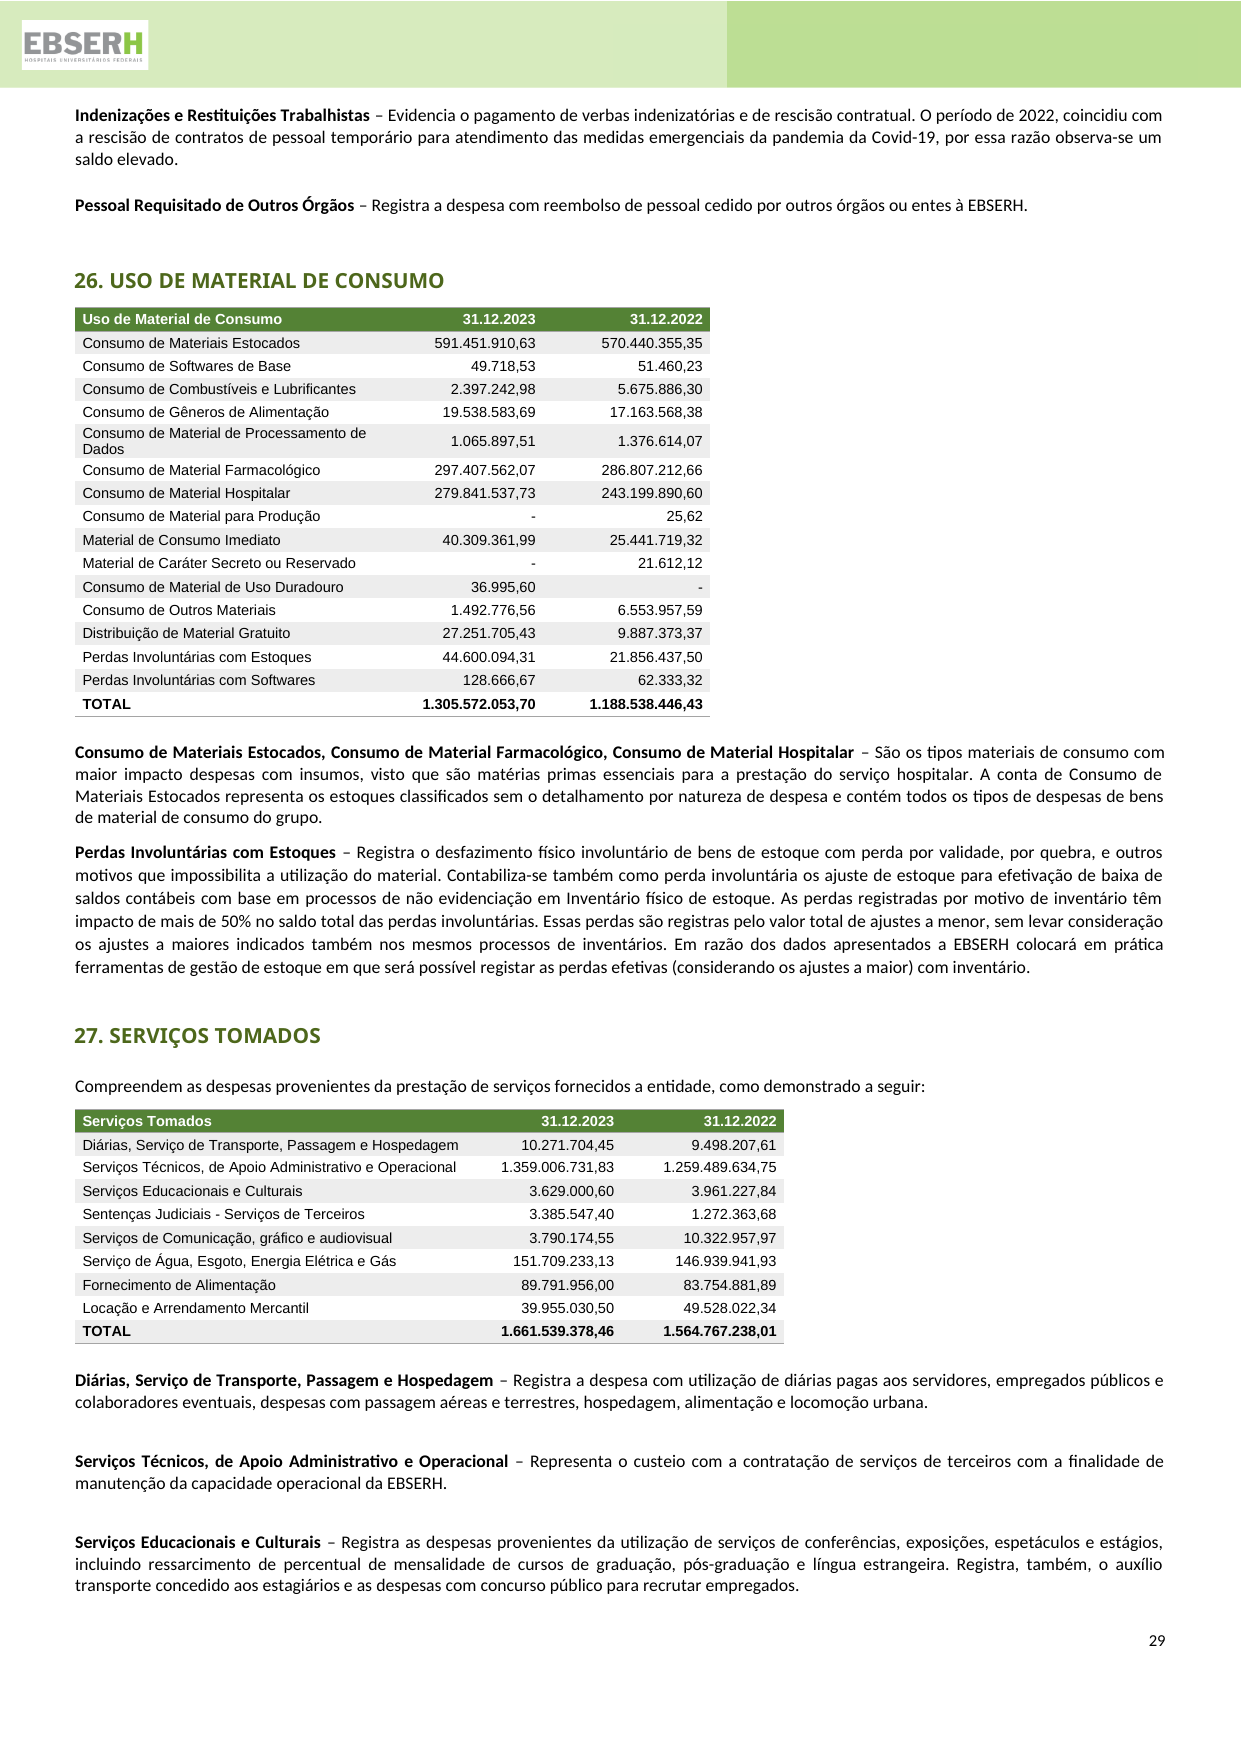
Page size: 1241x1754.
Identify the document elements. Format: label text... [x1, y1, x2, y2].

text Diárias, Serviço de Transporte, Passagem e Hospedagem – Registra a despesa com utilização de diárias pagas aos servidores, empregados públicos e colaboradores eventuais, despesas com passagem aéreas e terrestres, hospedagem, alimentação e locomoção urbana. [75, 1369, 1165, 1413]
table_cell 1.359.006.731,83 [473, 1156, 621, 1179]
table_cell Fornecimento de Alimentação [75, 1273, 473, 1296]
table_cell Consumo de Material de Processamento de Dados [75, 424, 415, 458]
table_cell 36.995,60 [415, 575, 543, 598]
table_cell 1.564.767.238,01 [621, 1320, 784, 1343]
table_cell 21.856.437,50 [543, 645, 710, 669]
table_cell Distribuição de Material Gratuito [75, 622, 415, 645]
table_cell Consumo de Material Farmacológico [75, 458, 415, 481]
table_cell 3.790.174,55 [473, 1226, 621, 1249]
table_cell Perdas Involuntárias com Softwares [75, 669, 415, 692]
table_cell 279.841.537,73 [415, 481, 543, 505]
table_cell Consumo de Material Hospitalar [75, 481, 415, 505]
table_cell Consumo de Outros Materiais [75, 599, 415, 622]
text Serviços Técnicos, de Apoio Administrativo e Operacional – Representa o custeio com a contratação de serviços de terceiros com a finalidade de manutenção da capacidade operacional da EBSERH. [75, 1450, 1165, 1493]
table_cell 27.251.705,43 [415, 622, 543, 645]
table_cell 25,62 [543, 505, 710, 528]
table_cell Consumo de Gêneros de Alimentação [75, 401, 415, 424]
table_cell Sentenças Judiciais - Serviços de Terceiros [75, 1203, 473, 1226]
table_cell 21.612,12 [543, 552, 710, 575]
table_cell 6.553.957,59 [543, 599, 710, 622]
table_cell Serviços Técnicos, de Apoio Administrativo e Operacional [75, 1156, 473, 1179]
table_header 31.12.2023 [415, 308, 543, 331]
table_cell Serviço de Água, Esgoto, Energia Elétrica e Gás [75, 1250, 473, 1273]
table_cell 62.333,32 [543, 669, 710, 692]
table_cell 297.407.562,07 [415, 458, 543, 481]
table_header 31.12.2022 [621, 1110, 784, 1132]
table_cell Serviços de Comunicação, gráfico e audiovisual [75, 1226, 473, 1249]
table_cell 286.807.212,66 [543, 458, 710, 481]
table_header Uso de Material de Consumo [75, 308, 415, 331]
table_cell 146.939.941,93 [621, 1250, 784, 1273]
table_cell Consumo de Softwares de Base [75, 354, 415, 377]
table_cell Consumo de Material de Uso Duradouro [75, 575, 415, 598]
table_cell 1.188.538.446,43 [543, 692, 710, 716]
table_cell 19.538.583,69 [415, 401, 543, 424]
table_cell - [415, 505, 543, 528]
list USO DE MATERIAL DE CONSUMO [74, 266, 1165, 294]
table_cell 3.629.000,60 [473, 1179, 621, 1203]
table_cell 89.791.956,00 [473, 1273, 621, 1296]
table_cell 44.600.094,31 [415, 645, 543, 669]
text Serviços Educacionais e Culturais – Registra as despesas provenientes da utilização de serviços de conferências, exposições, espetáculos e estágios, incluindo ressarcimento de percentual de mensalidade de cursos de graduação, pós-graduação e língua estrangeira. Registra, também, o auxílio transporte concedido aos estagiários e as despesas com concurso público para recrutar empregados. [75, 1531, 1165, 1596]
table_cell 1.376.614,07 [543, 424, 710, 458]
table_cell 243.199.890,60 [543, 481, 710, 505]
table_cell 49.718,53 [415, 354, 543, 377]
table_cell 49.528.022,34 [621, 1296, 784, 1320]
table_cell 1.065.897,51 [415, 424, 543, 458]
table_cell 1.272.363,68 [621, 1203, 784, 1226]
table_cell Consumo de Materiais Estocados [75, 332, 415, 354]
table_cell - [415, 552, 543, 575]
table_cell Material de Caráter Secreto ou Reservado [75, 552, 415, 575]
table_header Serviços Tomados [75, 1110, 473, 1132]
table_cell 9.887.373,37 [543, 622, 710, 645]
table_cell 3.385.547,40 [473, 1203, 621, 1226]
table_cell 10.271.704,45 [473, 1133, 621, 1156]
table_cell - [543, 575, 710, 598]
table_cell 83.754.881,89 [621, 1273, 784, 1296]
table_cell 591.451.910,63 [415, 332, 543, 354]
table_cell Serviços Educacionais e Culturais [75, 1179, 473, 1203]
table_cell 128.666,67 [415, 669, 543, 692]
table_cell 40.309.361,99 [415, 528, 543, 552]
table_cell TOTAL [75, 692, 415, 716]
table_header 31.12.2023 [473, 1110, 621, 1132]
table_cell 151.709.233,13 [473, 1250, 621, 1273]
table_cell 10.322.957,97 [621, 1226, 784, 1249]
table_cell 9.498.207,61 [621, 1133, 784, 1156]
table_cell Material de Consumo Imediato [75, 528, 415, 552]
table_cell 1.259.489.634,75 [621, 1156, 784, 1179]
table_cell Consumo de Combustíveis e Lubrificantes [75, 378, 415, 401]
text Perdas Involuntárias com Estoques – Registra o desfazimento físico involuntário de bens de estoque com perda por validade, por quebra, e outros motivos que impossibilita a utilização do material. Contabiliza-se também como perda involuntária os ajuste de estoque para efetivação de baixa de saldos contábeis com base em processos de não evidenciação em Inventário físico de estoque. As perdas registradas por motivo de inventário têm impacto de mais de 50% no saldo total das perdas involuntárias. Essas perdas são registras pelo valor total de ajustes a menor, sem levar consideração os ajustes a maiores indicados também nos mesmos processos de inventários. Em razão dos dados apresentados a EBSERH colocará em prática ferramentas de gestão de estoque em que será possível registar as perdas efetivas (considerando os ajustes a maior) com inventário. [75, 841, 1165, 978]
table_cell 2.397.242,98 [415, 378, 543, 401]
table_cell TOTAL [75, 1320, 473, 1343]
table_cell 1.305.572.053,70 [415, 692, 543, 716]
text Pessoal Requisitado de Outros Órgãos – Registra a despesa com reembolso de pessoal cedido por outros órgãos ou entes à EBSERH. [75, 194, 1165, 216]
list SERVIÇOS TOMADOS [74, 1021, 1165, 1050]
table_cell 51.460,23 [543, 354, 710, 377]
table_cell 3.961.227,84 [621, 1179, 784, 1203]
table_cell Perdas Involuntárias com Estoques [75, 645, 415, 669]
table_cell 570.440.355,35 [543, 332, 710, 354]
table_cell 25.441.719,32 [543, 528, 710, 552]
table_cell Consumo de Material para Produção [75, 505, 415, 528]
table_header 31.12.2022 [543, 308, 710, 331]
table_cell 1.661.539.378,46 [473, 1320, 621, 1343]
text Consumo de Materiais Estocados, Consumo de Material Farmacológico, Consumo de Material Hospitalar – São os tipos materiais de consumo com maior impacto despesas com insumos, visto que são matérias primas essenciais para a prestação do serviço hospitalar. A conta de Consumo de Materiais Estocados representa os estoques classificados sem o detalhamento por natureza de despesa e contém todos os tipos de despesas de bens de material de consumo do grupo. [75, 742, 1165, 828]
table_cell 39.955.030,50 [473, 1296, 621, 1320]
table_cell Locação e Arrendamento Mercantil [75, 1296, 473, 1320]
table_cell 1.492.776,56 [415, 599, 543, 622]
table_cell 17.163.568,38 [543, 401, 710, 424]
text Indenizações e Restituições Trabalhistas – Evidencia o pagamento de verbas indenizatórias e de rescisão contratual. O período de 2022, coincidiu com a rescisão de contratos de pessoal temporário para atendimento das medidas emergenciais da pandemia da Covid-19, por essa razão observa-se um saldo elevado. [75, 104, 1165, 169]
text Compreendem as despesas provenientes da prestação de serviços fornecidos a entidade, como demonstrado a seguir: [75, 1075, 1165, 1096]
table_cell Diárias, Serviço de Transporte, Passagem e Hospedagem [75, 1133, 473, 1156]
table_cell 5.675.886,30 [543, 378, 710, 401]
